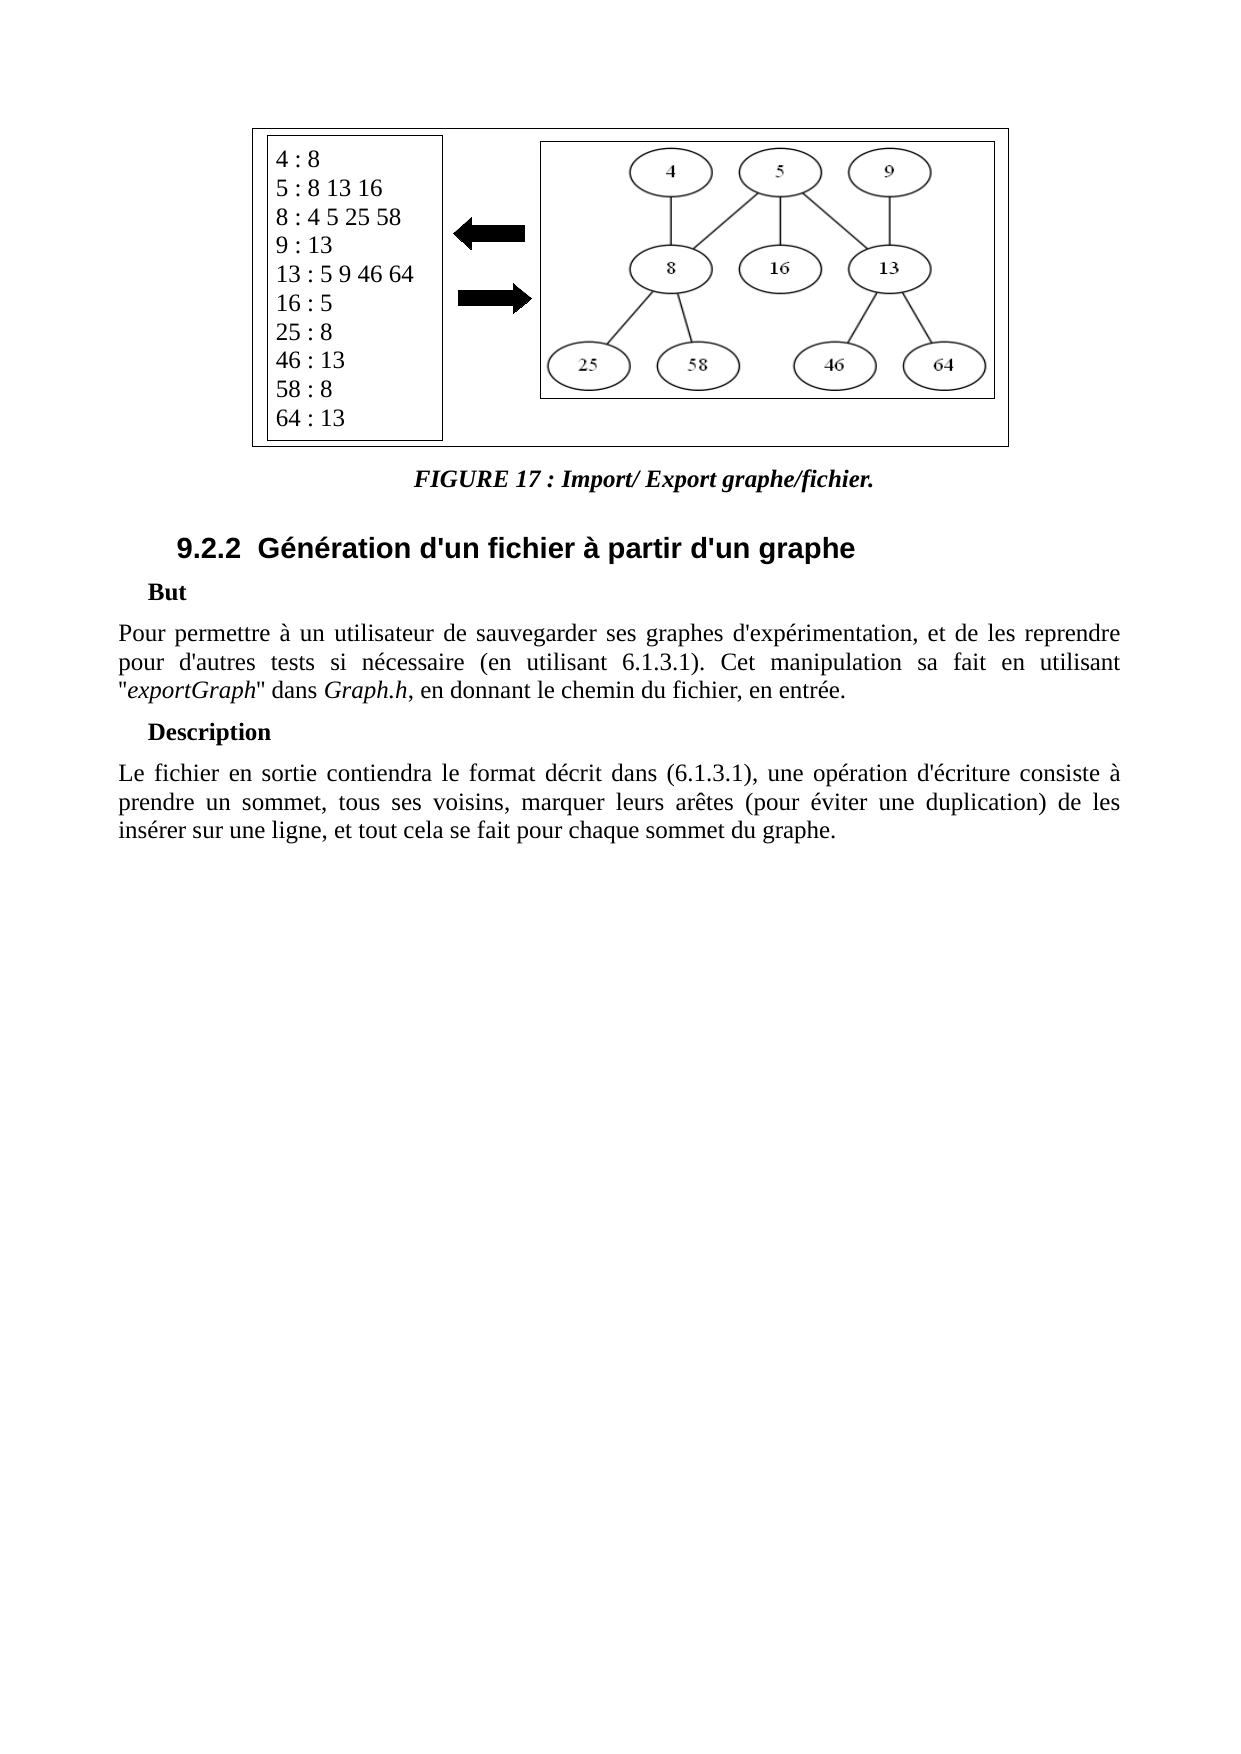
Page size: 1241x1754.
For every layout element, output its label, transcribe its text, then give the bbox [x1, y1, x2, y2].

text But [118, 577, 1122, 605]
text Pour permettre à un utilisateur de sauvegarder ses graphes d'expérimentation, et de les reprendre pour d'autres tests si nécessaire (en utilisant 6.1.3.1). Cet manipulation sa fait en utilisant ''exportGraph'' dans Graph.h, en donnant le chemin du fichier, en entrée. [118, 618, 1122, 704]
picture [542, 143, 992, 396]
subtitle Génération d'un fichier à partir d'un graphe [168, 531, 1122, 564]
text 4 : 8 5 : 8 13 16 8 : 4 5 25 58 9 : 13 13 : 5 9 46 64 16 : 5 25 : 8 46 : 13 58 : 8 64 : 13 [276, 144, 433, 432]
text Le fichier en sortie contiendra le format décrit dans (6.1.3.1), une opération d'écriture consiste à prendre un sommet, tous ses voisins, marquer leurs arêtes (pour éviter une duplication) de les insérer sur une ligne, et tout cela se fait pour chaque sommet du graphe. [118, 758, 1122, 844]
text FIGURE 17 : Import/ Export graphe/fichier. [118, 464, 1122, 493]
text Description [118, 717, 1122, 745]
